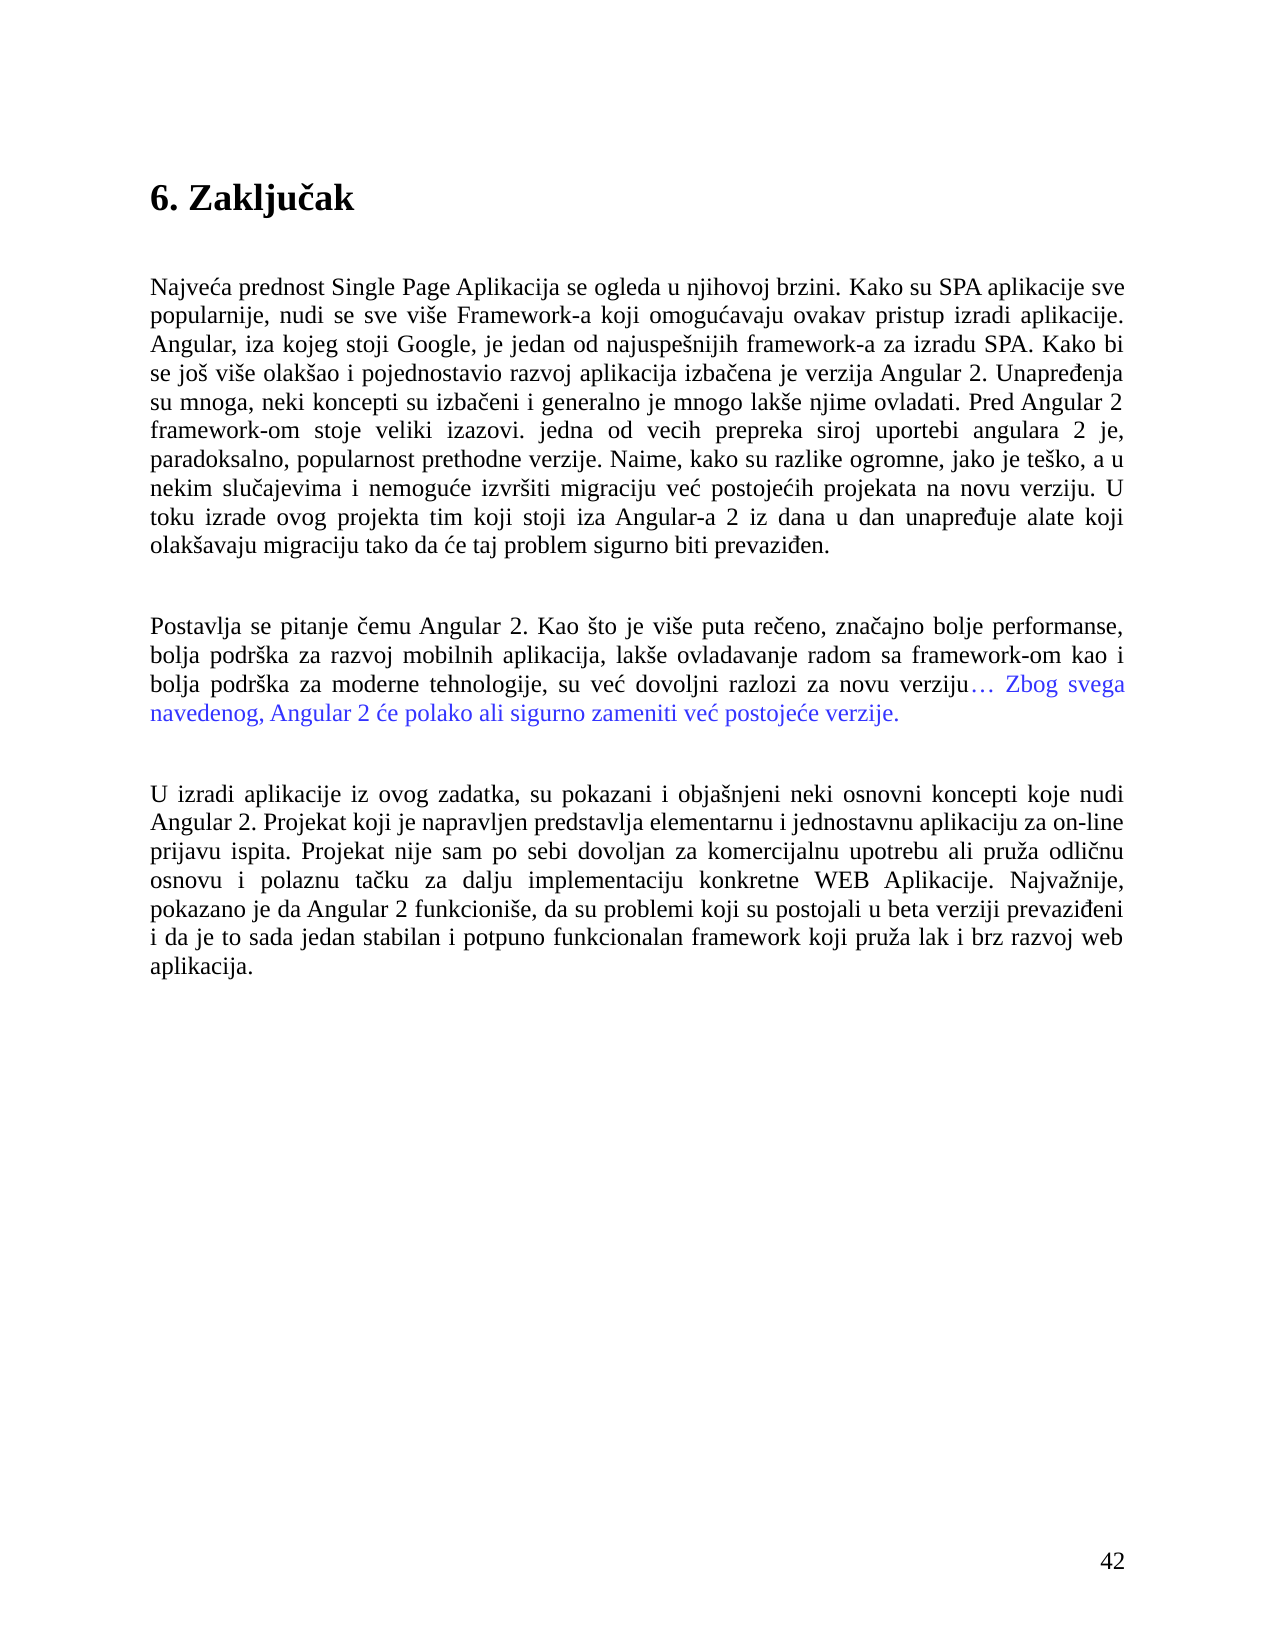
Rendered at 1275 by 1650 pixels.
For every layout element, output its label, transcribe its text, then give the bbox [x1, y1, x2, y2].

subtitle 6. Zaključak [150, 175, 1125, 219]
text U izradi aplikacije iz ovog zadatka, su pokazani i objašnjeni neki osnovni koncepti koje nudi Angular 2. Projekat koji je napravljen predstavlja elementarnu i jednostavnu aplikaciju za on-line prijavu ispita. Projekat nije sam po sebi dovoljan za komercijalnu upotrebu ali pruža odličnu osnovu i polaznu tačku za dalju implementaciju konkretne WEB Aplikacije. Najvažnije, pokazano je da Angular 2 funkcioniše, da su problemi koji su postojali u beta verziji prevaziđeni i da je to sada jedan stabilan i potpuno funkcionalan framework koji pruža lak i brz razvoj web aplikacija. [150, 779, 1125, 980]
text Postavlja se pitanje čemu Angular 2. Kao što je više puta rečeno, značajno bolje performanse, bolja podrška za razvoj mobilnih aplikacija, lakše ovladavanje radom sa framework-om kao i bolja podrška za moderne tehnologije, su već dovoljni razlozi za novu verziju… Zbog svega navedenog, Angular 2 će polako ali sigurno zameniti već postojeće verzije. [150, 611, 1125, 726]
text Najveća prednost Single Page Aplikacija se ogleda u njihovoj brzini. Kako su SPA aplikacije sve popularnije, nudi se sve više Framework-a koji omogućavaju ovakav pristup izradi aplikacije. Angular, iza kojeg stoji Google, je jedan od najuspešnijih framework-a za izradu SPA. Kako bi se još više olakšao i pojednostavio razvoj aplikacija izbačena je verzija Angular 2. Unapređenja su mnoga, neki koncepti su izbačeni i generalno je mnogo lakše njime ovladati. Pred Angular 2 framework-om stoje veliki izazovi. jedna od vecih prepreka siroj uportebi angulara 2 je, paradoksalno, popularnost prethodne verzije. Naime, kako su razlike ogromne, jako je teško, a u nekim slučajevima i nemoguće izvršiti migraciju već postojećih projekata na novu verziju. U toku izrade ovog projekta tim koji stoji iza Angular-a 2 iz dana u dan unapređuje alate koji olakšavaju migraciju tako da će taj problem sigurno biti prevaziđen. [150, 272, 1125, 559]
